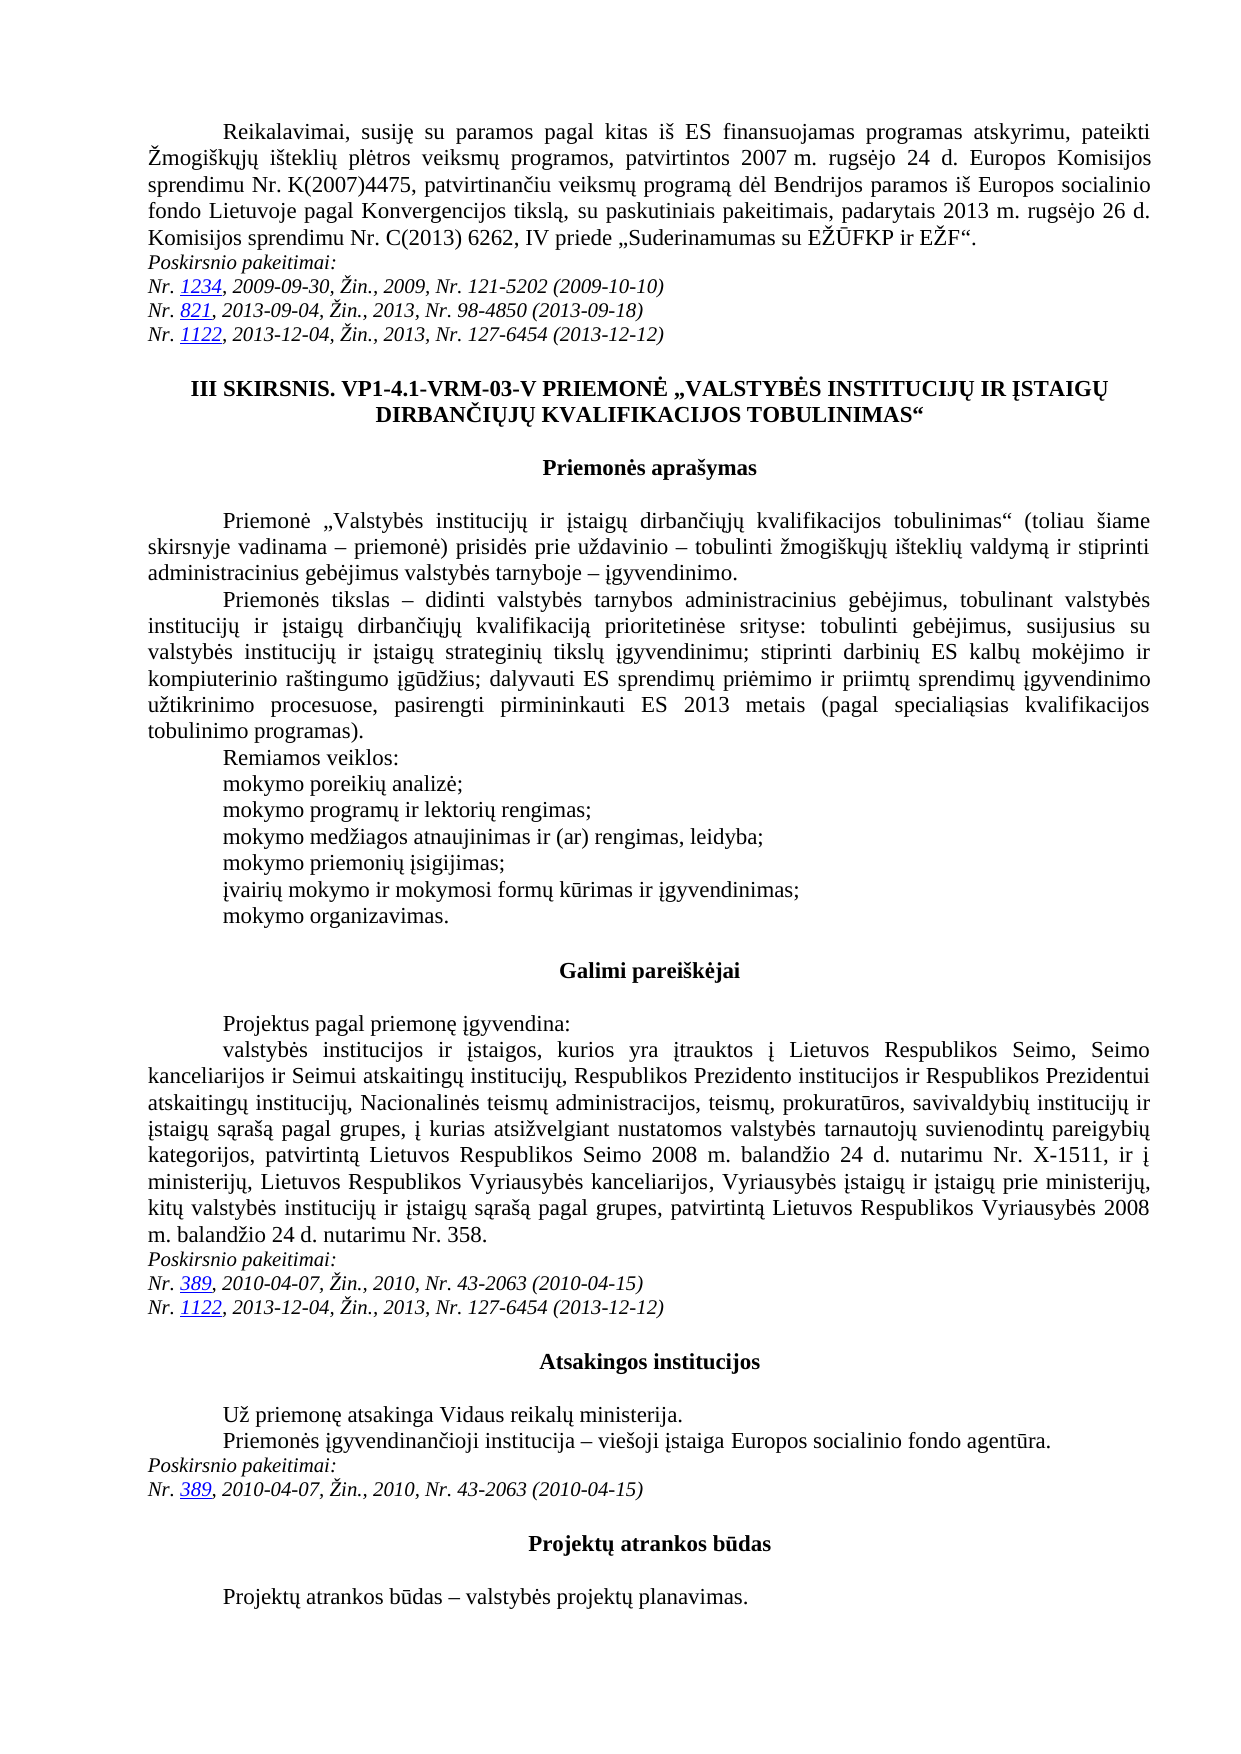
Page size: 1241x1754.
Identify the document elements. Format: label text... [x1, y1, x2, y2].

text Nr. 1122, 2013-12-04, Žin., 2013, Nr. 127-6454 (2013-12-12) [148, 1295, 1152, 1319]
text Poskirsnio pakeitimai: [148, 1453, 1152, 1477]
text Poskirsnio pakeitimai: [148, 1247, 1152, 1271]
text mokymo medžiagos atnaujinimas ir (ar) rengimas, leidyba; [148, 823, 1152, 849]
text Nr. 389, 2010-04-07, Žin., 2010, Nr. 43-2063 (2010-04-15) [148, 1477, 1152, 1501]
text Nr. 1122, 2013-12-04, Žin., 2013, Nr. 127-6454 (2013-12-12) [148, 322, 1152, 346]
text Poskirsnio pakeitimai: [148, 250, 1152, 274]
text Nr. 1234, 2009-09-30, Žin., 2009, Nr. 121-5202 (2009-10-10) [148, 274, 1152, 298]
text Priemonės įgyvendinančioji institucija – viešoji įstaiga Europos socialinio fondo agentūra. [148, 1427, 1152, 1453]
text Priemonė „Valstybės institucijų ir įstaigų dirbančiųjų kvalifikacijos tobulinimas“ (toliau šiame skirsnyje vadinama – priemonė) prisidės prie uždavinio – tobulinti žmogiškųjų išteklių valdymą ir stiprinti administracinius gebėjimus valstybės tarnyboje – įgyvendinimo. [148, 507, 1152, 586]
text valstybės institucijos ir įstaigos, kurios yra įtrauktos į Lietuvos Respublikos Seimo, Seimo kanceliarijos ir Seimui atskaitingų institucijų, Respublikos Prezidento institucijos ir Respublikos Prezidentui atskaitingų institucijų, Nacionalinės teismų administracijos, teismų, prokuratūros, savivaldybių institucijų ir įstaigų sąrašą pagal grupes, į kurias atsižvelgiant nustatomos valstybės tarnautojų suvienodintų pareigybių kategorijos, patvirtintą Lietuvos Respublikos Seimo 2008 m. balandžio 24 d. nutarimu Nr. X-1511, ir į ministerijų, Lietuvos Respublikos Vyriausybės kanceliarijos, Vyriausybės įstaigų ir įstaigų prie ministerijų, kitų valstybės institucijų ir įstaigų sąrašą pagal grupes, patvirtintą Lietuvos Respublikos Vyriausybės 2008 m. balandžio 24 d. nutarimu Nr. 358. [148, 1036, 1152, 1247]
text Reikalavimai, susiję su paramos pagal kitas iš ES finansuojamas programas atskyrimu, pateikti Žmogiškųjų išteklių plėtros veiksmų programos, patvirtintos 2007 m. rugsėjo 24 d. Europos Komisijos sprendimu Nr. K(2007)4475, patvirtinančiu veiksmų programą dėl Bendrijos paramos iš Europos socialinio fondo Lietuvoje pagal Konvergencijos tikslą, su paskutiniais pakeitimais, padarytais 2013 m. rugsėjo 26 d. Komisijos sprendimu Nr. C(2013) 6262, IV priede „Suderinamumas su EŽŪFKP ir EŽF“. [148, 118, 1152, 250]
text Nr. 389, 2010-04-07, Žin., 2010, Nr. 43-2063 (2010-04-15) [148, 1271, 1152, 1295]
text Galimi pareiškėjai [148, 957, 1152, 983]
text mokymo organizavimas. [148, 902, 1152, 928]
text Atsakingos institucijos [148, 1348, 1152, 1374]
text mokymo programų ir lektorių rengimas; [148, 797, 1152, 823]
text Projektus pagal priemonę įgyvendina: [148, 1010, 1152, 1036]
text Už priemonę atsakinga Vidaus reikalų ministerija. [148, 1401, 1152, 1427]
text mokymo priemonių įsigijimas; [148, 849, 1152, 876]
text Projektų atrankos būdas [148, 1530, 1152, 1557]
text Projektų atrankos būdas – valstybės projektų planavimas. [148, 1583, 1152, 1609]
text įvairių mokymo ir mokymosi formų kūrimas ir įgyvendinimas; [148, 876, 1152, 902]
text Remiamos veiklos: [148, 744, 1152, 770]
text III SKIRSNIS. VP1-4.1-VRM-03-V PRIEMONĖ „VALSTYBĖS INSTITUCIJŲ IR ĮSTAIGŲ DIRBANČIŲJŲ KVALIFIKACIJOS TOBULINIMAS“ [148, 375, 1152, 428]
text Nr. 821, 2013-09-04, Žin., 2013, Nr. 98-4850 (2013-09-18) [148, 298, 1152, 322]
text mokymo poreikių analizė; [148, 770, 1152, 797]
text Priemonės aprašymas [148, 454, 1152, 480]
text Priemonės tikslas – didinti valstybės tarnybos administracinius gebėjimus, tobulinant valstybės institucijų ir įstaigų dirbančiųjų kvalifikaciją prioritetinėse srityse: tobulinti gebėjimus, susijusius su valstybės institucijų ir įstaigų strateginių tikslų įgyvendinimu; stiprinti darbinių ES kalbų mokėjimo ir kompiuterinio raštingumo įgūdžius; dalyvauti ES sprendimų priėmimo ir priimtų sprendimų įgyvendinimo užtikrinimo procesuose, pasirengti pirmininkauti ES 2013 metais (pagal specialiąsias kvalifikacijos tobulinimo programas). [148, 586, 1152, 744]
